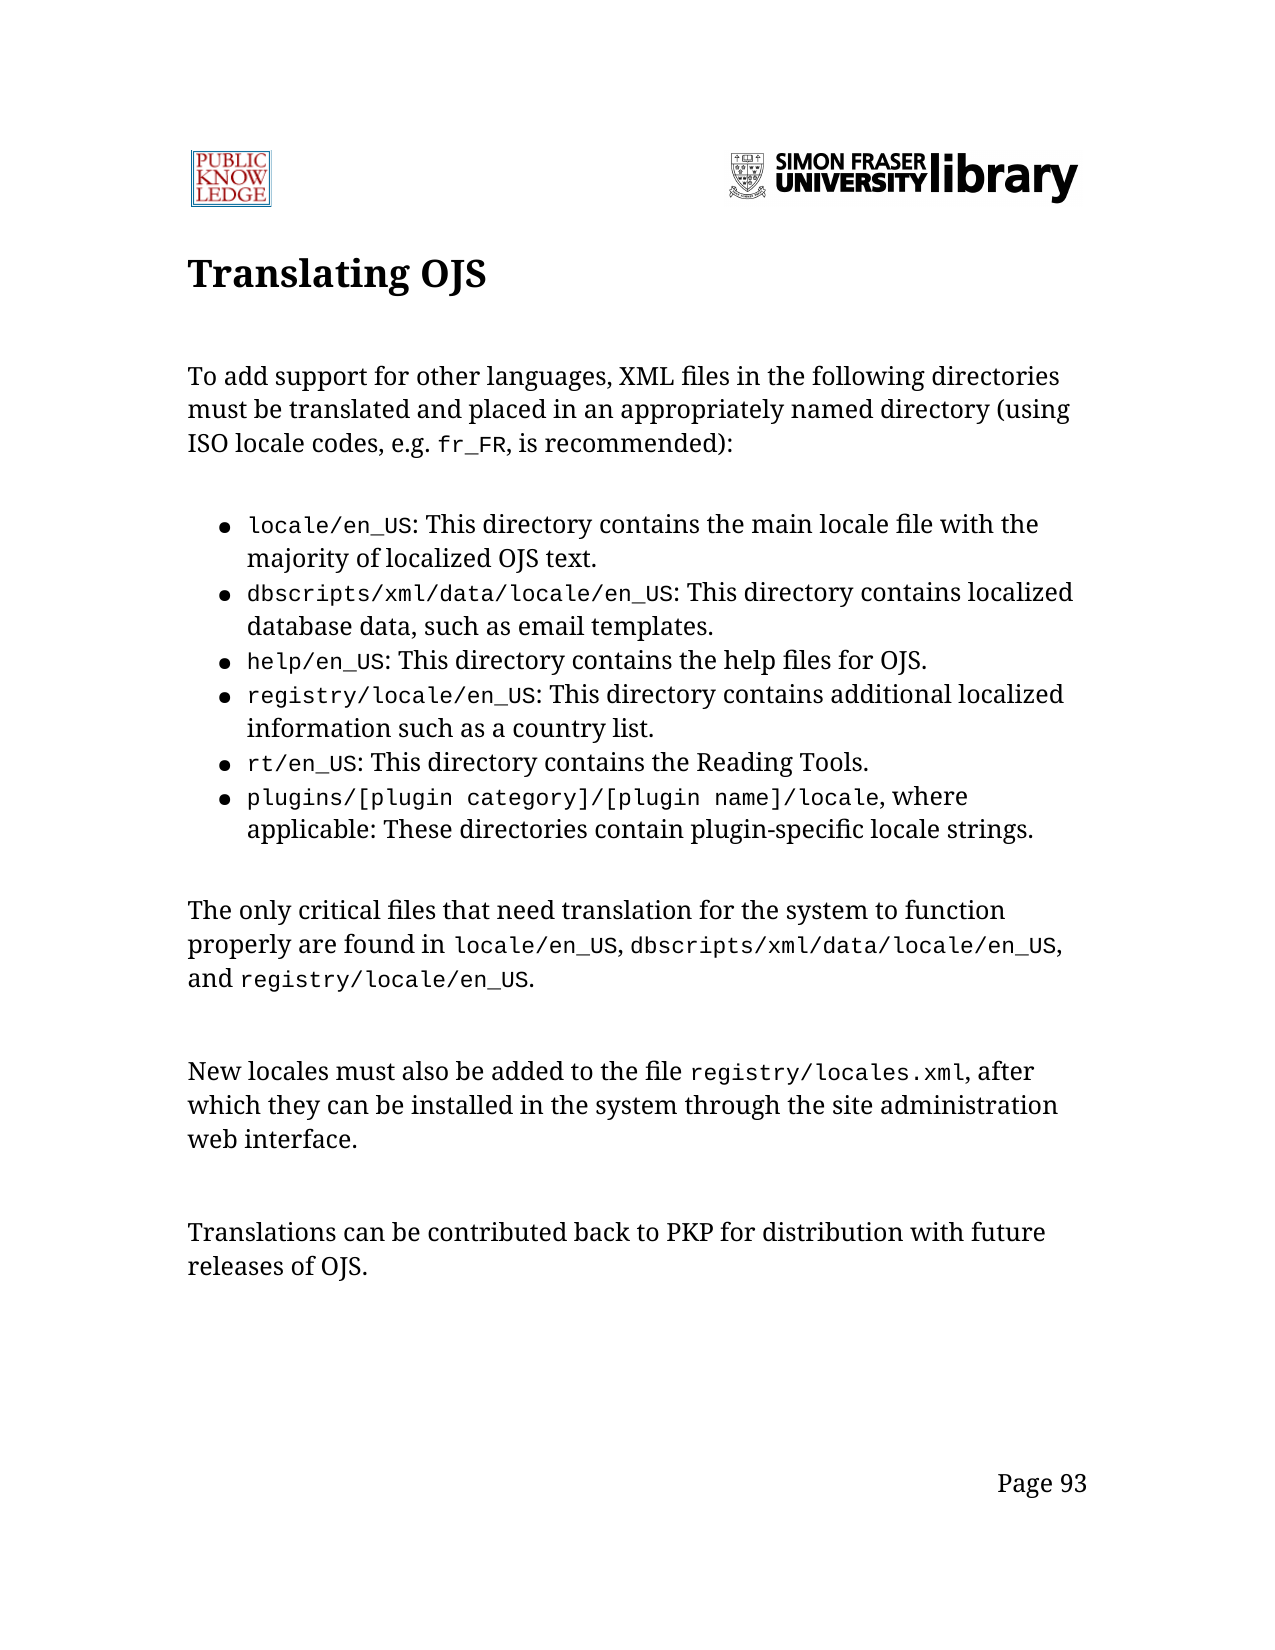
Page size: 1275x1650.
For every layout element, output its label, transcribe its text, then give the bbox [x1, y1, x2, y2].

subtitle Translating OJS [187, 247, 1087, 299]
list dbscripts/xml/data/locale/en_US: This directory contains localized database data, such as email templates. [217, 574, 1087, 642]
list help/en_US: This directory contains the help files for OJS. [217, 642, 1087, 676]
text Translations can be contributed back to PKP for distribution with future releases of OJS. [187, 1214, 1087, 1282]
picture [723, 150, 1083, 207]
text To add support for other languages, XML files in the following directories must be translated and placed in an appropriately named directory (using ISO locale codes, e.g. fr_FR, is recommended): [187, 358, 1087, 460]
picture [193, 150, 272, 205]
text New locales must also be added to the file registry/locales.xml, after which they can be installed in the system through the site administration web interface. [187, 1053, 1087, 1155]
list locale/en_US: This directory contains the main locale file with the majority of localized OJS text. [217, 506, 1087, 574]
text The only critical files that need translation for the system to function properly are found in locale/en_US, dbscripts/xml/data/locale/en_US, and registry/locale/en_US. [187, 892, 1087, 994]
list rt/en_US: This directory contains the Reading Tools. [217, 744, 1087, 778]
list registry/locale/en_US: This directory contains additional localized information such as a country list. [217, 676, 1087, 744]
list plugins/[plugin category]/[plugin name]/locale, where applicable: These directories contain plugin-specific locale strings. [217, 778, 1087, 846]
